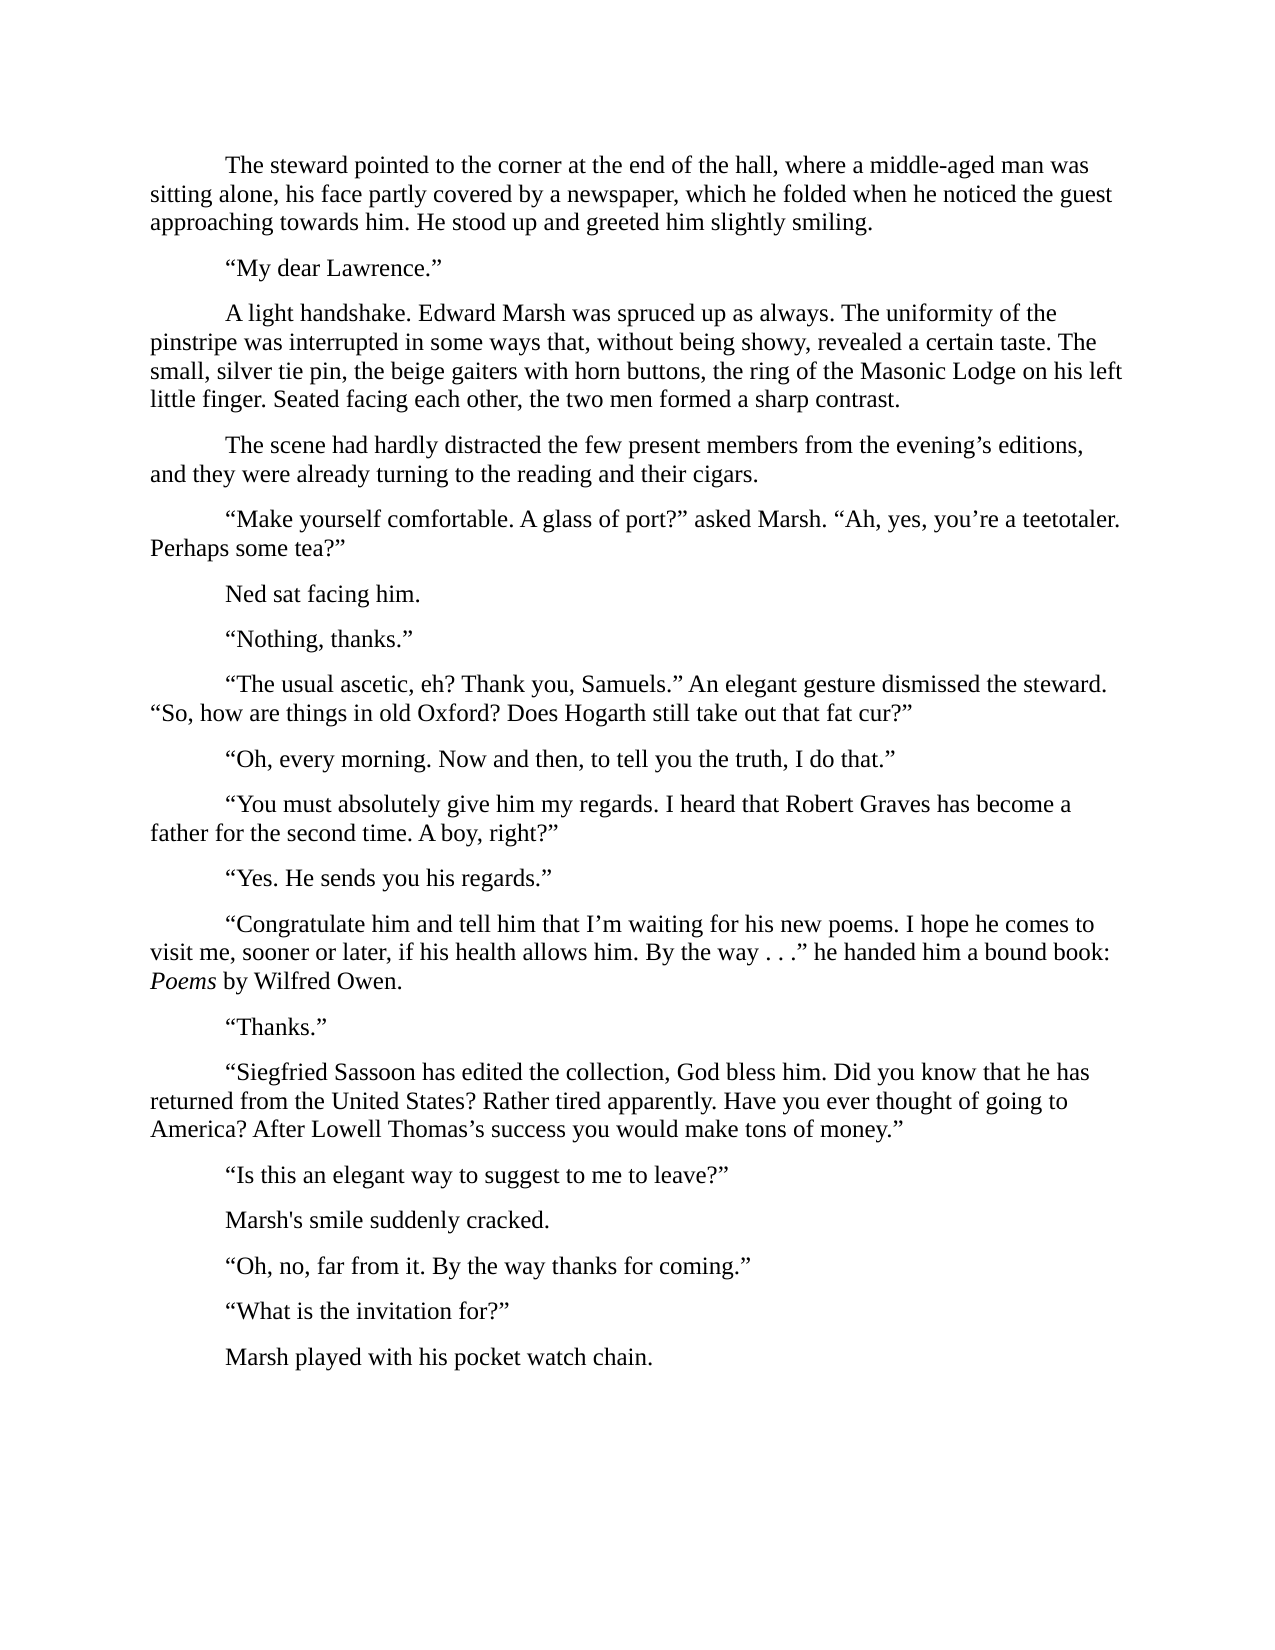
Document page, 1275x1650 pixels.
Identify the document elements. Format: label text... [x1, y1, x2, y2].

text Marsh played with his pocket watch chain. [150, 1342, 1125, 1370]
text “Is this an elegant way to suggest to me to leave?” [150, 1160, 1125, 1189]
text “Yes. He sends you his regards.” [150, 863, 1125, 892]
text “Nothing, thanks.” [150, 624, 1125, 653]
text “Make yourself comfortable. A glass of port?” asked Marsh. “Ah, yes, you’re a teetotaler. Perhaps some tea?” [150, 504, 1125, 562]
text The steward pointed to the corner at the end of the hall, where a middle-aged man was sitting alone, his face partly covered by a newspaper, which he folded when he noticed the guest approaching towards him. He stood up and greeted him slightly smiling. [150, 150, 1125, 236]
text “What is the invitation for?” [150, 1296, 1125, 1325]
text “Oh, every morning. Now and then, to tell you the truth, I do that.” [150, 744, 1125, 772]
text Ned sat facing him. [150, 579, 1125, 607]
text “Siegfried Sassoon has edited the collection, God bless him. Did you know that he has returned from the United States? Rather tired apparently. Have you ever thought of going to America? After Lowell Thomas’s success you would make tons of money.” [150, 1057, 1125, 1143]
text The scene had hardly distracted the few present members from the evening’s editions, and they were already turning to the reading and their cigars. [150, 430, 1125, 488]
text Marsh's smile suddenly cracked. [150, 1205, 1125, 1234]
text “My dear Lawrence.” [150, 253, 1125, 282]
text “Thanks.” [150, 1012, 1125, 1040]
text “Congratulate him and tell him that I’m waiting for his new poems. I hope he comes to visit me, sooner or later, if his health allows him. By the way . . .” he handed him a bound book: Poems by Wilfred Owen. [150, 909, 1125, 995]
text “You must absolutely give him my regards. I heard that Robert Graves has become a father for the second time. A boy, right?” [150, 789, 1125, 847]
text A light handshake. Edward Marsh was spruced up as always. The uniformity of the pinstripe was interrupted in some ways that, without being showy, revealed a certain taste. The small, silver tie pin, the beige gaiters with horn buttons, the ring of the Masonic Lodge on his left little finger. Seated facing each other, the two men formed a sharp contrast. [150, 298, 1125, 414]
text “Oh, no, far from it. By the way thanks for coming.” [150, 1251, 1125, 1279]
text “The usual ascetic, eh? Thank you, Samuels.” An elegant gesture dismissed the steward. “So, how are things in old Oxford? Does Hogarth still take out that fat cur?” [150, 669, 1125, 727]
